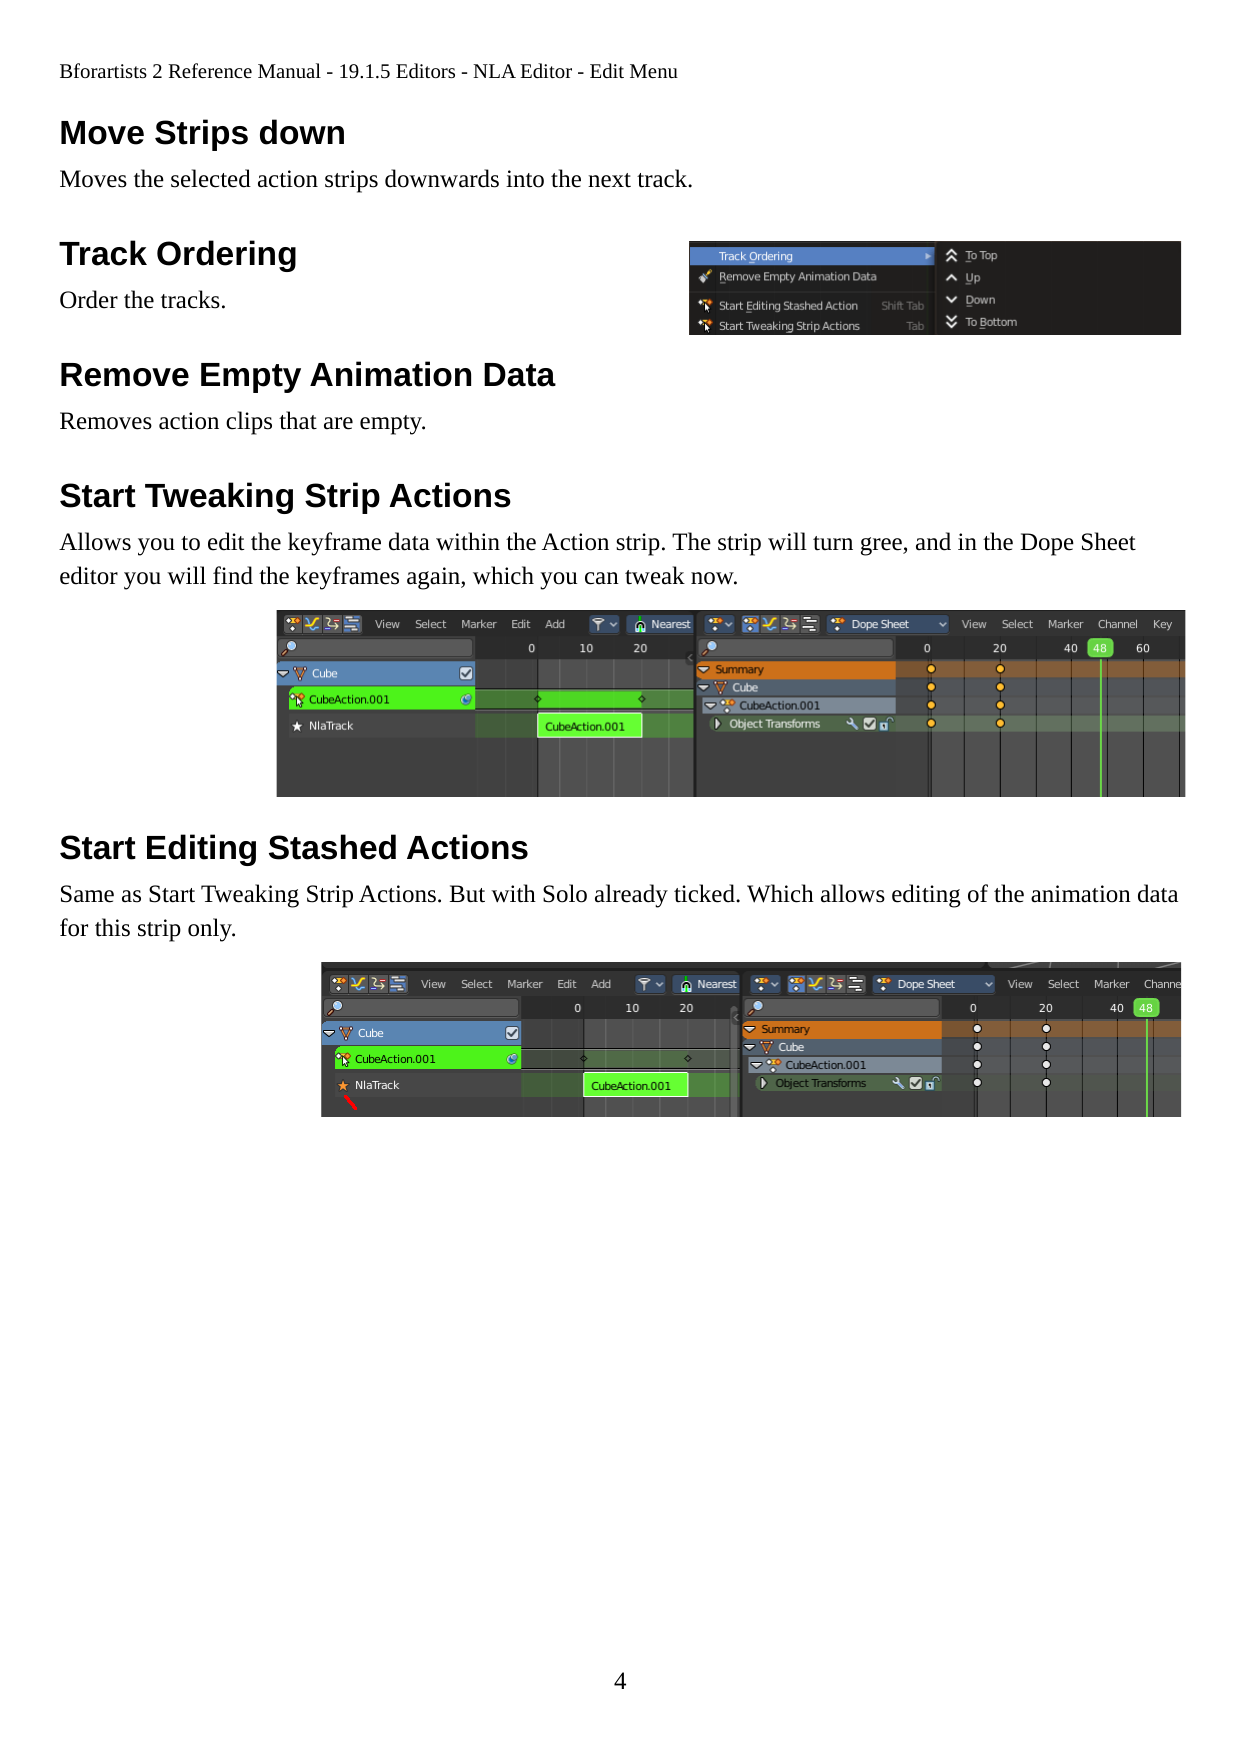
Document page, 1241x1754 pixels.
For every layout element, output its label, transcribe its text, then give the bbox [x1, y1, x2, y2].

subtitle Start Editing Stashed Actions [59, 827, 1181, 866]
text Same as Start Tweaking Strip Actions. But with Solo already ticked. Which allows editing of the animation data for this strip only. [59, 879, 1181, 942]
picture [321, 962, 1182, 1117]
picture [276, 610, 1186, 797]
text Moves the selected action strips downwards into the next track. [59, 164, 1181, 192]
subtitle Move Strips down [59, 113, 1181, 151]
text Allows you to edit the keyframe data within the Action strip. The strip will turn gree, and in the Dope Sheet editor you will find the keyframes again, which you can tweak now. [59, 527, 1181, 590]
text Removes action clips that are empty. [59, 406, 1181, 434]
subtitle Remove Empty Animation Data [59, 355, 1181, 393]
subtitle Track Ordering [59, 234, 1181, 272]
subtitle Start Tweaking Strip Actions [59, 476, 1181, 514]
picture [689, 241, 1182, 335]
text Order the tracks. [59, 285, 689, 313]
